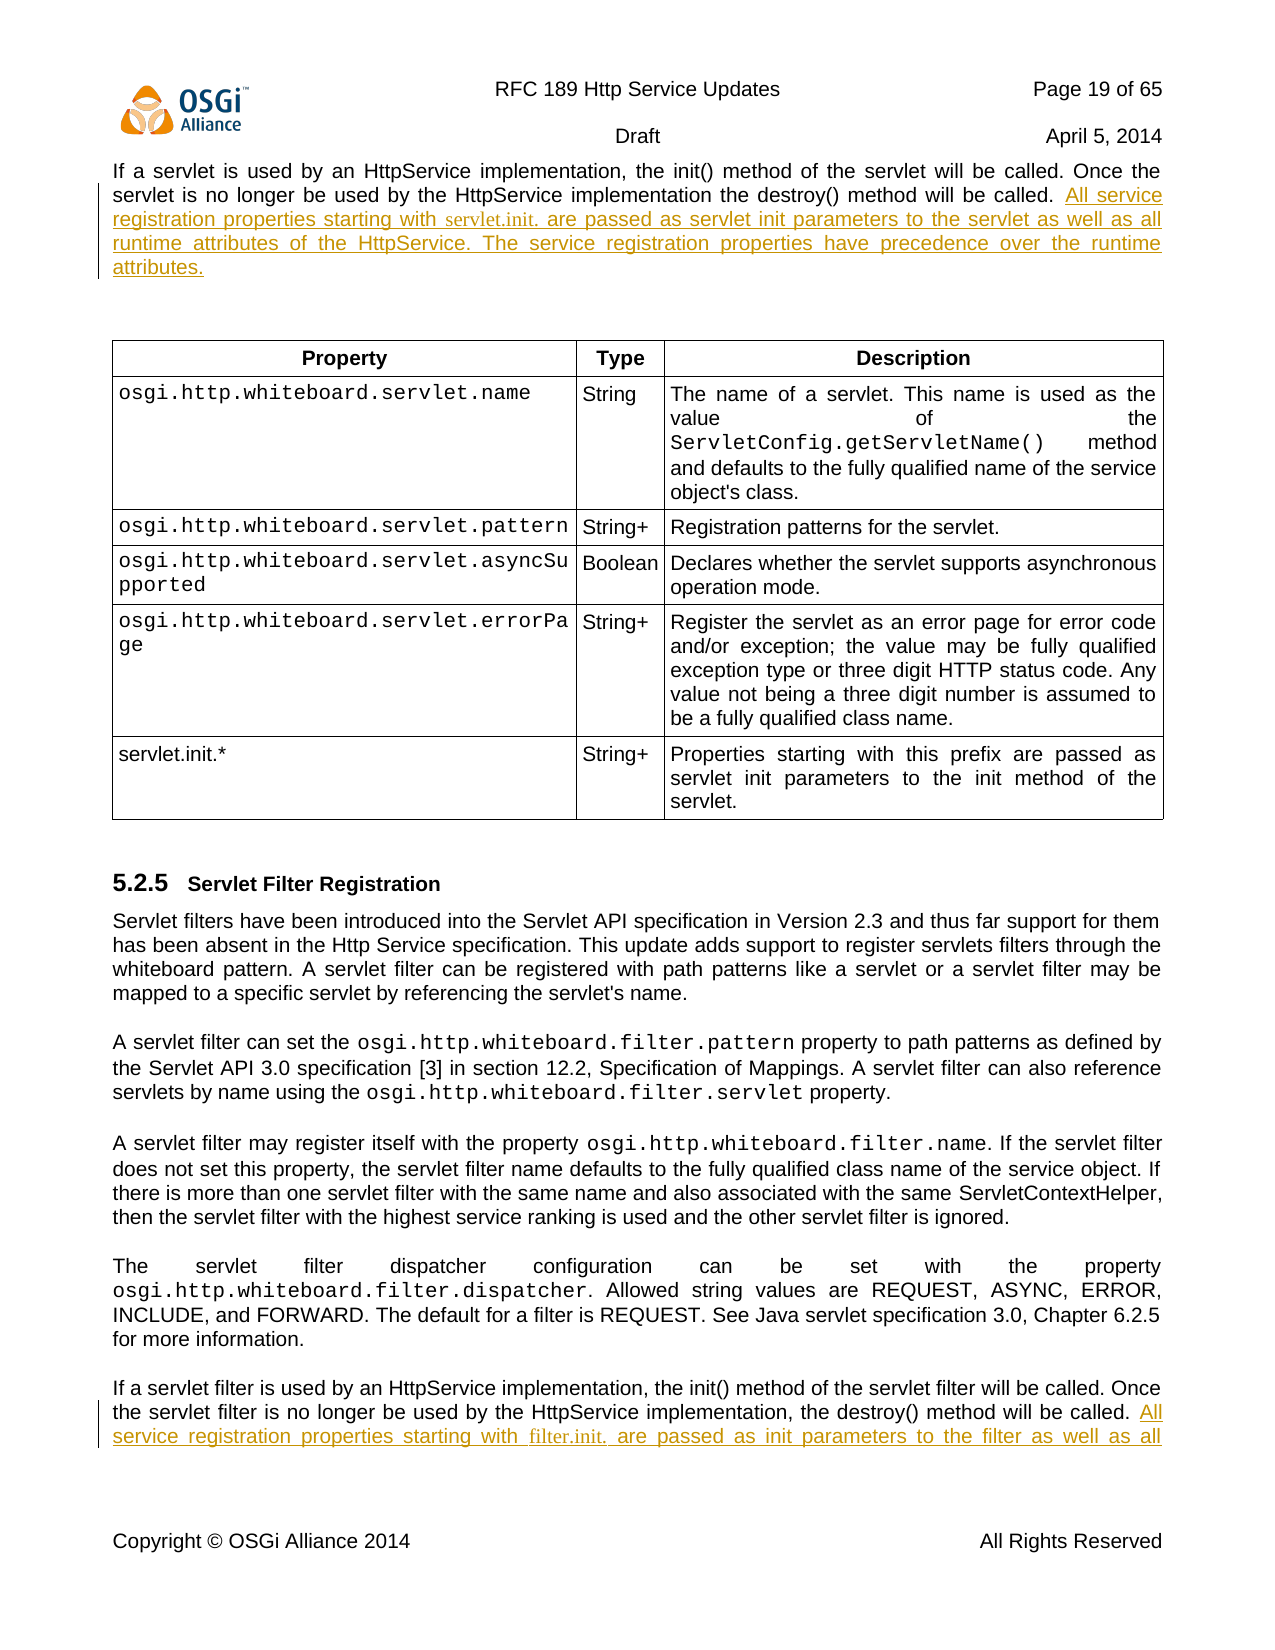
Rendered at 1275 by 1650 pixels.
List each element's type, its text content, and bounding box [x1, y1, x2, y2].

table_cell osgi.http.whiteboard.servlet.errorPage [113, 605, 576, 736]
text A servlet filter may register itself with the property osgi.http.whiteboard.filter.name. If the servlet filter does not set this property, the servlet filter name defaults to the fully qualified class name of the service object. If there is more than one servlet filter with the same name and also associated with the same ServletContextHelper, then the servlet filter with the highest service ranking is used and the other servlet filter is ignored. [112, 1131, 1162, 1228]
text If a servlet is used by an HttpService implementation, the init() method of the servlet will be called. Once the servlet is no longer be used by the HttpService implementation the destroy() method will be called. All service registration properties starting with servlet.init. are passed as servlet init parameters to the servlet as well as all [112, 159, 1162, 228]
table_cell String+ [577, 737, 664, 819]
text If a servlet filter is used by an HttpService implementation, the init() method of the servlet filter will be called. Once the servlet filter is no longer be used by the HttpService implementation, the destroy() method will be called. All service registration properties starting with filter.init. are passed as init parameters to the filter as well as all [112, 1376, 1162, 1445]
table_header Property [113, 341, 576, 376]
text runtime attributes of the HttpService. The service registration properties have precedence over the runtime [112, 229, 1162, 252]
table_cell The name of a servlet. This name is used as the value of the ServletConfig.getServletName() method and defaults to the fully qualified name of the service object's class. [665, 377, 1163, 509]
table_header Type [577, 341, 664, 376]
text A servlet filter can set the osgi.http.whiteboard.filter.pattern property to path patterns as defined by the Servlet API 3.0 specification [3]. in section 12.2, Specification of Mappings. A servlet filter can also reference servlets by name using the osgi.http.whiteboard.filter.servlet property. [112, 1030, 1162, 1106]
table_cell servlet.init.* [113, 737, 576, 819]
text attributes. [112, 253, 1162, 279]
table_cell Boolean [577, 546, 664, 604]
table_header Description [665, 341, 1163, 376]
picture [113, 78, 257, 142]
table_cell osgi.http.whiteboard.servlet.name [113, 377, 576, 509]
table_cell String+ [577, 510, 664, 545]
text Servlet filters have been introduced into the Servlet API specification in Version 2.3 and thus far support for them has been absent in the Http Service specification. This update adds support to register servlets filters through the whiteboard pattern. A servlet filter can be registered with path patterns like a servlet or a servlet filter may be mapped to a specific servlet by referencing the servlet's name. [112, 909, 1162, 1005]
table_cell Properties starting with this prefix are passed as servlet init parameters to the init method of the servlet. [665, 737, 1163, 819]
table_cell String [577, 377, 664, 509]
table_cell String+ [577, 605, 664, 736]
text The servlet filter dispatcher configuration can be set with the property osgi.http.whiteboard.filter.dispatcher. Allowed string values are REQUEST, ASYNC, ERROR, INCLUDE, and FORWARD. The default for a filter is REQUEST. See Java servlet specification 3.0, Chapter 6.2.5 for more information. [112, 1253, 1162, 1351]
table_cell Register the servlet as an error page for error code and/or exception; the value may be fully qualified exception type or three digit HTTP status code. Any value not being a three digit number is assumed to be a fully qualified class name. [665, 605, 1163, 736]
table_cell Registration patterns for the servlet. [665, 510, 1163, 545]
table_cell osgi.http.whiteboard.servlet.pattern [113, 510, 576, 545]
table_cell osgi.http.whiteboard.servlet.asyncSupported [113, 546, 576, 604]
table_cell Declares whether the servlet supports asynchronous operation mode. [665, 546, 1163, 604]
subtitle Servlet Filter Registration [112, 868, 1162, 897]
